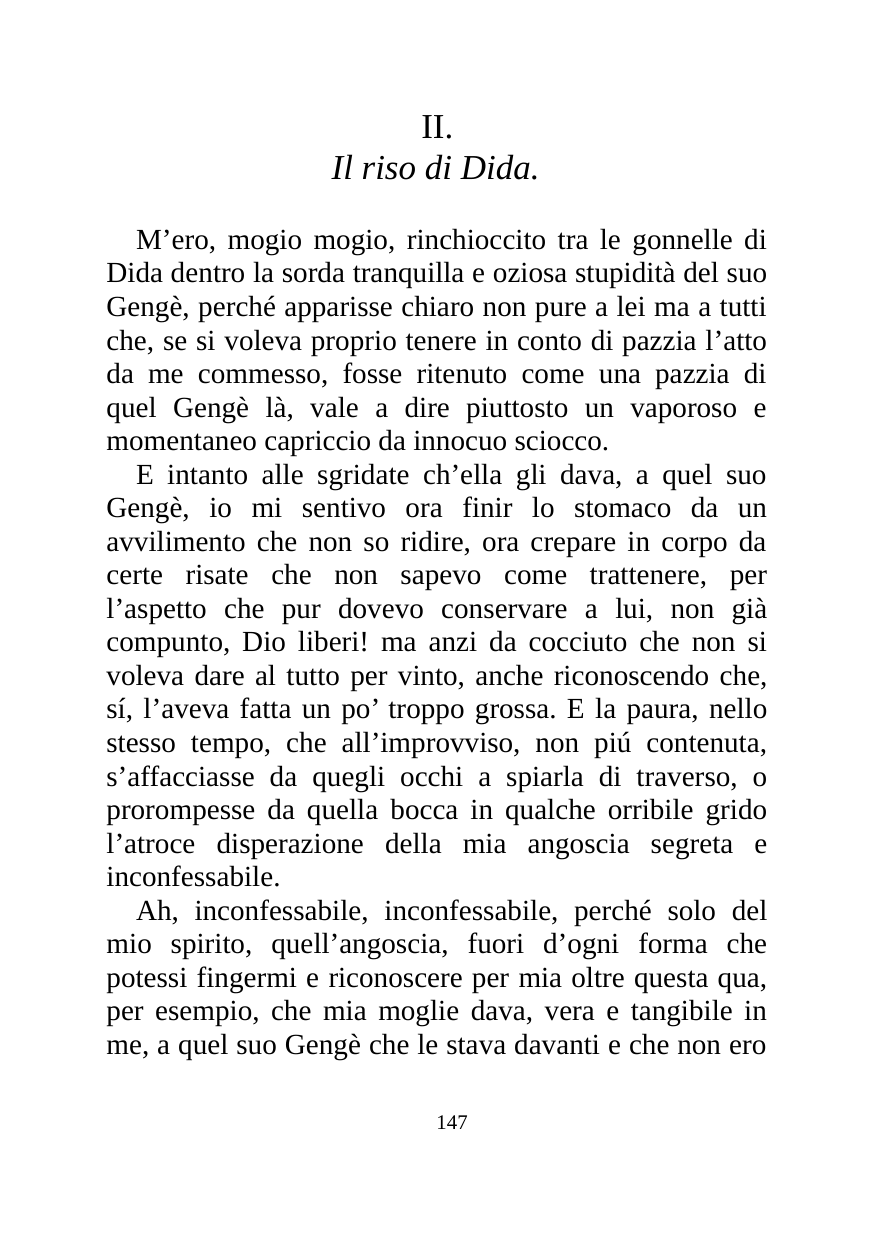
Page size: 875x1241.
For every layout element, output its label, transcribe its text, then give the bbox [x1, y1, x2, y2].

subtitle II. Il riso di Dida. [106, 106, 768, 187]
text M’ero, mogio mogio, rinchioccito tra le gonnelle di Dida dentro la sorda tranquilla e oziosa stupidità del suo Gengè, perché apparisse chiaro non pure a lei ma a tutti che, se si voleva proprio tenere in conto di pazzia l’atto da me commesso, fosse ritenuto come una pazzia di quel Gengè là, vale a dire piuttosto un vaporoso e momentaneo capriccio da innocuo sciocco. [106, 222, 768, 457]
text Ah, inconfessabile, inconfessabile, perché solo del mio spirito, quell’angoscia, fuori d’ogni forma che potessi fingermi e riconoscere per mia oltre questa qua, per esempio, che mia moglie dava, vera e tangibile in me, a quel suo Gengè che le stava davanti e che non ero [106, 893, 768, 1061]
text E intanto alle sgridate ch’ella gli dava, a quel suo Gengè, io mi sentivo ora finir lo stomaco da un avvilimento che non so ridire, ora crepare in corpo da certe risate che non sapevo come trattenere, per l’aspetto che pur dovevo conservare a lui, non già compunto, Dio liberi! ma anzi da cocciuto che non si voleva dare al tutto per vinto, anche riconoscendo che, sí, l’aveva fatta un po’ troppo grossa. E la paura, nello stesso tempo, che all’improvviso, non piú contenuta, s’affacciasse da quegli occhi a spiarla di traverso, o prorompesse da quella bocca in qualche orribile grido l’atroce disperazione della mia angoscia segreta e inconfessabile. [106, 457, 768, 893]
